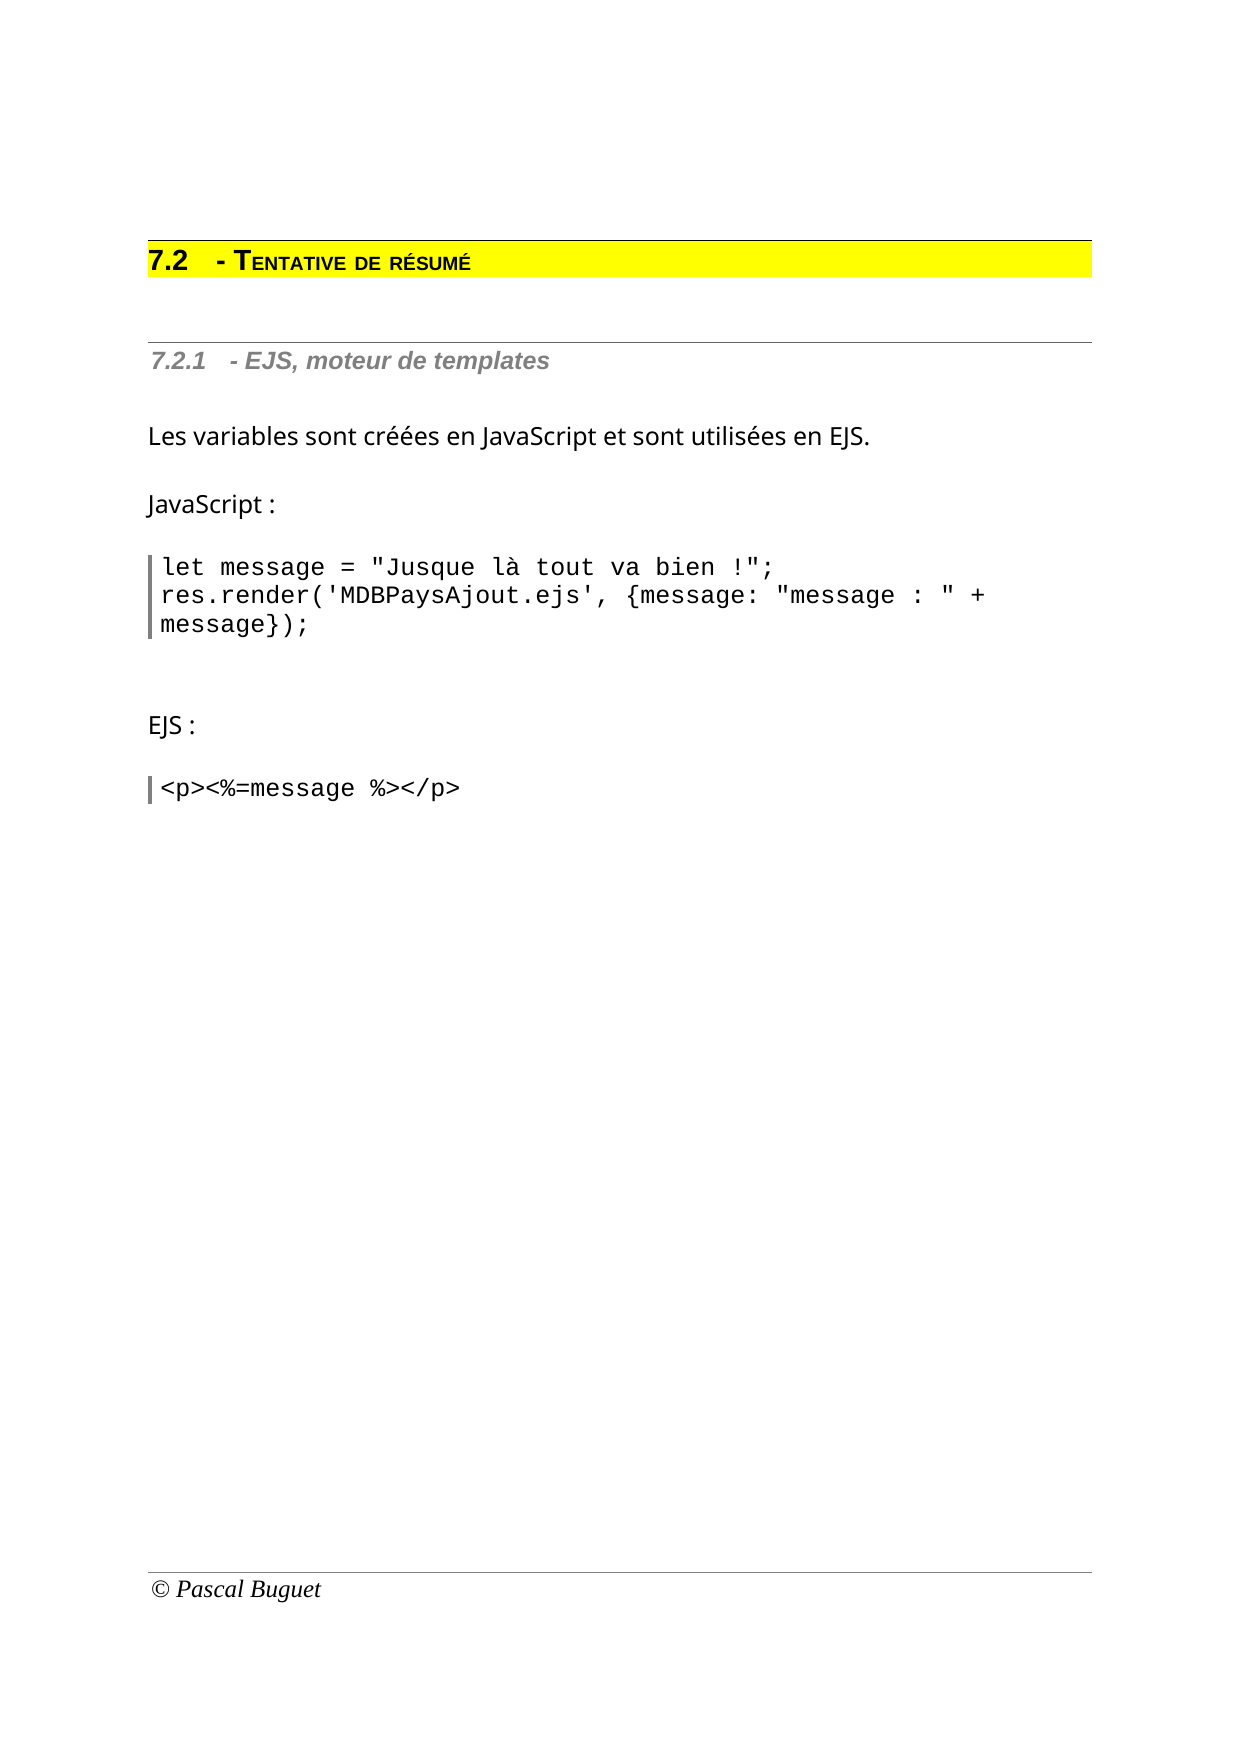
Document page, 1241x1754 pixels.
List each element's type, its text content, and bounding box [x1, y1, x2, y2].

text JavaScript : [148, 486, 1092, 520]
text <p><%=message %></p> [152, 776, 1092, 804]
text EJS : [148, 708, 1092, 742]
subtitle - EJS, moteur de templates [148, 343, 1092, 378]
text let message = "Jusque là tout va bien !"; [148, 554, 1092, 583]
subtitle - Tentative de résumé [148, 241, 1092, 277]
text res.render('MDBPaysAjout.ejs', {message: "message : " + message}); [152, 583, 1092, 639]
text Les variables sont créées en JavaScript et sont utilisées en EJS. [148, 418, 1092, 452]
